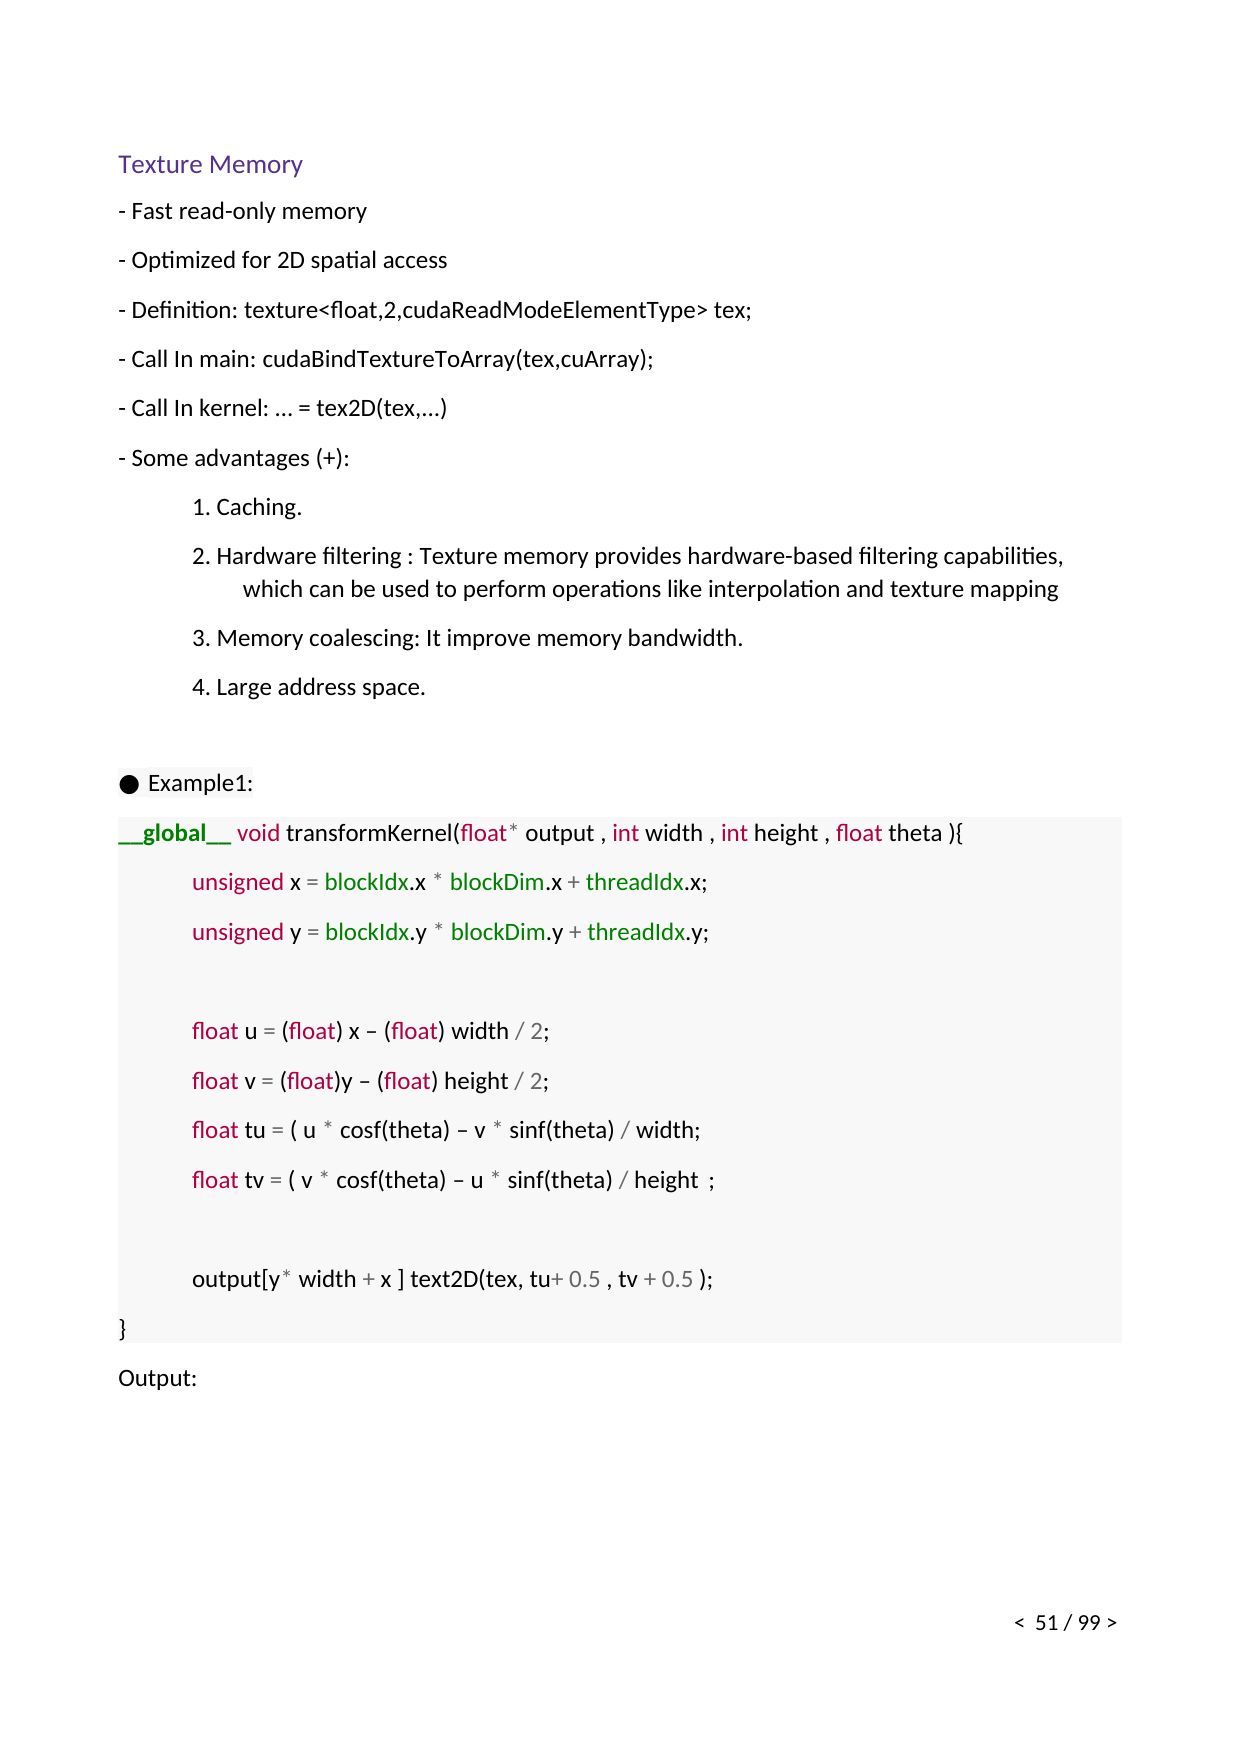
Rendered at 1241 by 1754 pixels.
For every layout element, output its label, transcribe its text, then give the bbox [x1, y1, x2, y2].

text unsigned x = blockIdx.x * blockDim.x + threadIdx.x; [118, 866, 1122, 897]
text unsigned y = blockIdx.y * blockDim.y + threadIdx.y; [118, 916, 1122, 947]
text } [118, 1313, 1122, 1343]
text 3. Memory coalescing: It improve memory bandwidth. [118, 622, 1122, 653]
text - Call In main: cudaBindTextureToArray(tex,cuArray); [118, 343, 1122, 374]
text float v = (float)y – (float) height / 2; [118, 1065, 1122, 1095]
text - Optimized for 2D spatial access [118, 245, 1122, 275]
text 2. Hardware filtering : Texture memory provides hardware-based filtering capabilities, which can be used to perform operations like interpolation and texture mapping [118, 540, 1122, 603]
text - Call In kernel: … = tex2D(tex,...) [118, 392, 1122, 423]
text Output: [118, 1362, 1122, 1393]
text - Definition: texture<float,2,cudaReadModeElementType> tex; [118, 294, 1122, 324]
text float tu = ( u * cosf(theta) – v * sinf(theta) / width; [118, 1114, 1122, 1145]
text 4. Large address space. [118, 671, 1122, 702]
text float tv = ( v * cosf(theta) – u * sinf(theta) / height ; [118, 1164, 1122, 1194]
text ● Example1: [118, 767, 1122, 798]
text float u = (float) x – (float) width / 2; [118, 1015, 1122, 1046]
subtitle Texture Memory [118, 148, 1122, 181]
text - Fast read-only memory [118, 195, 1122, 226]
text - Some advantages (+): [118, 442, 1122, 472]
text output[y* width + x ] text2D(tex, tu+ 0.5 , tv + 0.5 ); [118, 1263, 1122, 1294]
text 1. Caching. [118, 491, 1122, 522]
text __global__ void transformKernel(float* output , int width , int height , float theta ){ [118, 817, 1122, 847]
